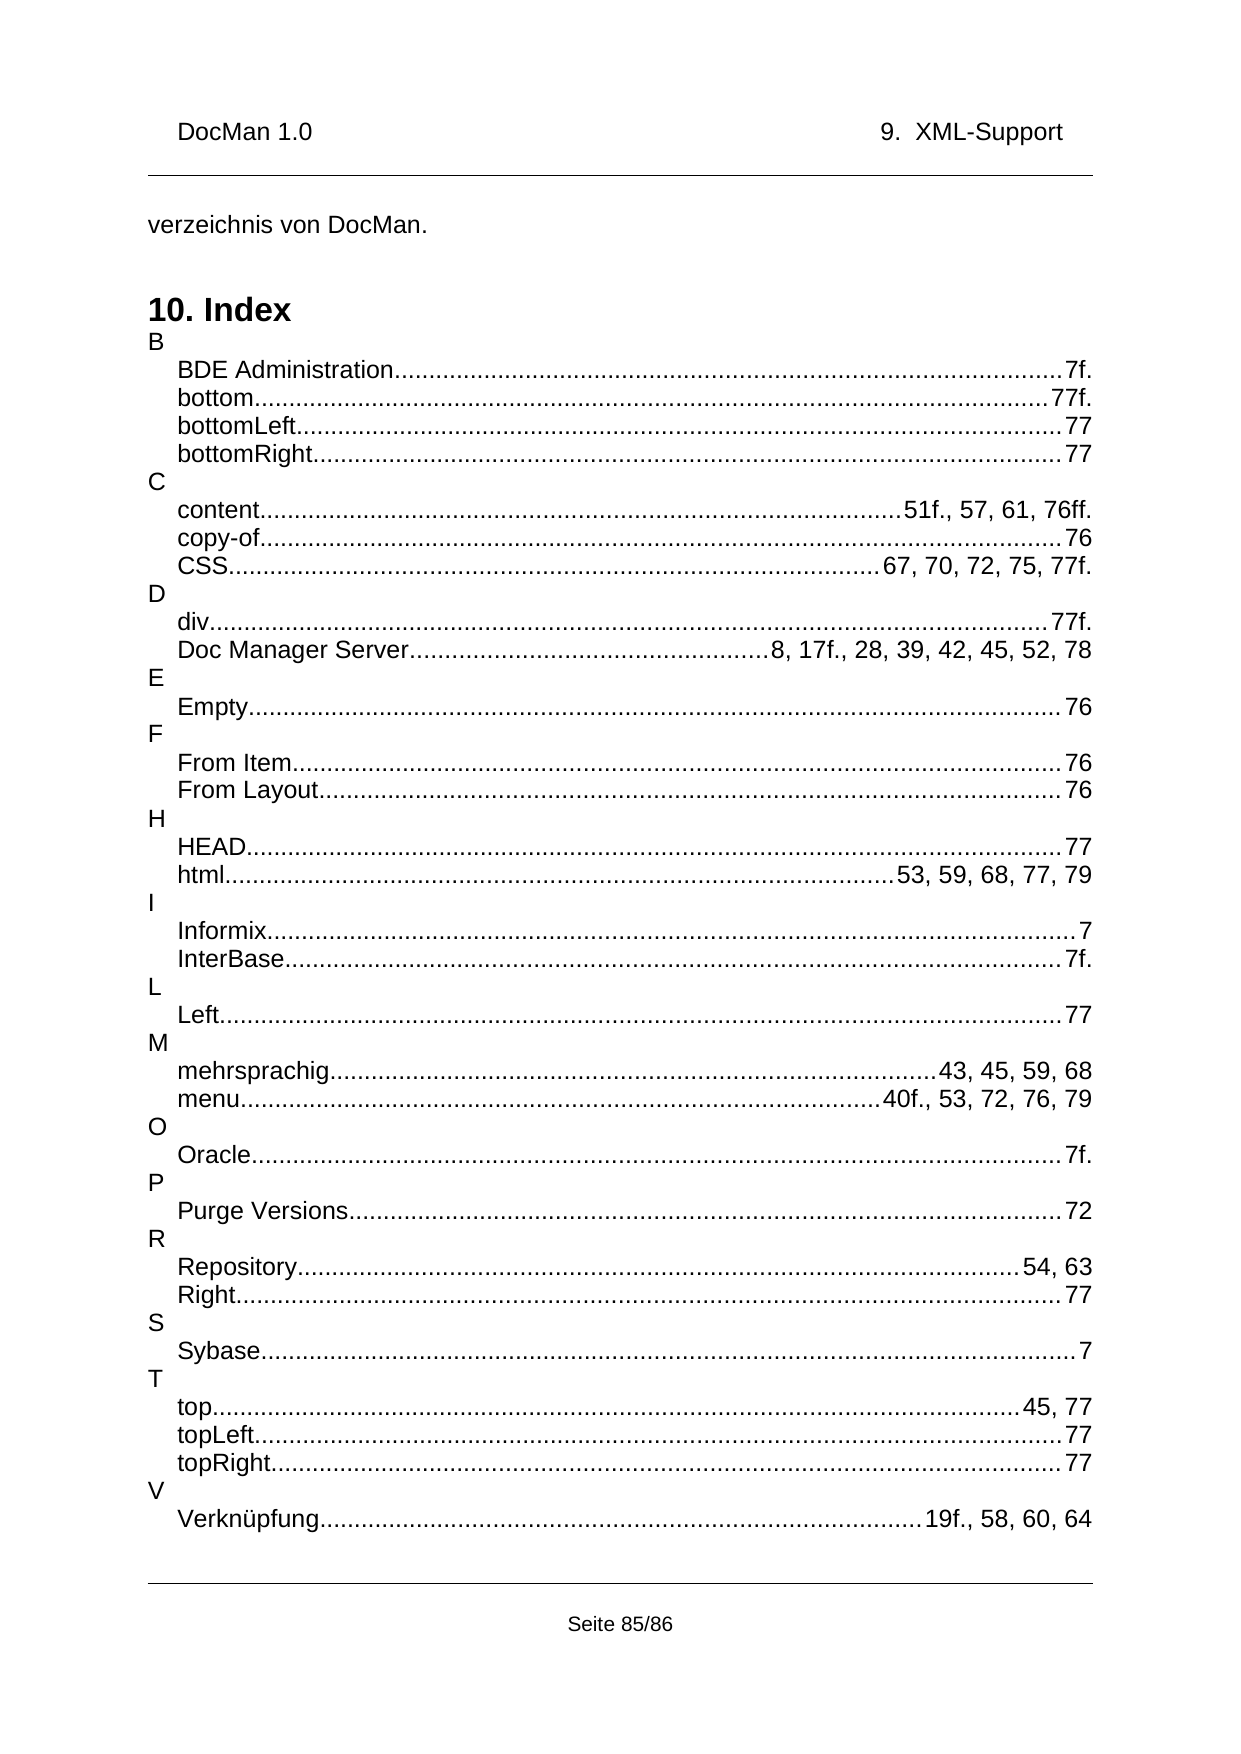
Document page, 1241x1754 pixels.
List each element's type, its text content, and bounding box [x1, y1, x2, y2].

text Oracle 7f. [177, 1141, 1093, 1169]
text mehrsprachig 43, 45, 59, 68 [177, 1057, 1093, 1085]
text Right 77 [177, 1281, 1093, 1309]
text D [148, 580, 1093, 608]
text BDE Administration 7f. [177, 356, 1093, 384]
text E [148, 664, 1093, 692]
text topRight 77 [177, 1449, 1093, 1477]
text L [148, 973, 1093, 1001]
text B [148, 328, 1093, 356]
text T [148, 1365, 1093, 1393]
text Purge Versions 72 [177, 1197, 1093, 1225]
text R [148, 1225, 1093, 1253]
text From Layout 76 [177, 776, 1093, 804]
text div 77f. [177, 608, 1093, 636]
text top 45, 77 [177, 1393, 1093, 1421]
subtitle Index [148, 291, 1093, 328]
text topLeft 77 [177, 1421, 1093, 1449]
text verzeichnis von DocMan. [148, 211, 1093, 239]
text Informix 7 [177, 917, 1093, 944]
text bottomRight 77 [177, 440, 1093, 468]
text Left 77 [177, 1001, 1093, 1029]
text Sybase 7 [177, 1337, 1093, 1365]
text copy-of 76 [177, 524, 1093, 552]
text bottom 77f. [177, 384, 1093, 412]
text InterBase 7f. [177, 944, 1093, 973]
text Verknüpfung 19f., 58, 60, 64 [177, 1505, 1093, 1533]
text html 53, 59, 68, 77, 79 [177, 861, 1093, 888]
text H [148, 804, 1093, 832]
text Doc Manager Server 8, 17f., 28, 39, 42, 45, 52, 78 [177, 636, 1093, 664]
text O [148, 1113, 1093, 1141]
text F [148, 720, 1093, 748]
text C [148, 468, 1093, 496]
text Repository 54, 63 [177, 1253, 1093, 1281]
text menu 40f., 53, 72, 76, 79 [177, 1085, 1093, 1113]
text Empty 76 [177, 692, 1093, 720]
text S [148, 1309, 1093, 1337]
text content 51f., 57, 61, 76ff. [177, 496, 1093, 524]
text M [148, 1029, 1093, 1057]
text HEAD 77 [177, 832, 1093, 861]
text bottomLeft 77 [177, 412, 1093, 440]
text I [148, 888, 1093, 917]
text CSS 67, 70, 72, 75, 77f. [177, 552, 1093, 580]
text V [148, 1477, 1093, 1505]
text P [148, 1169, 1093, 1197]
text From Item 76 [177, 748, 1093, 776]
